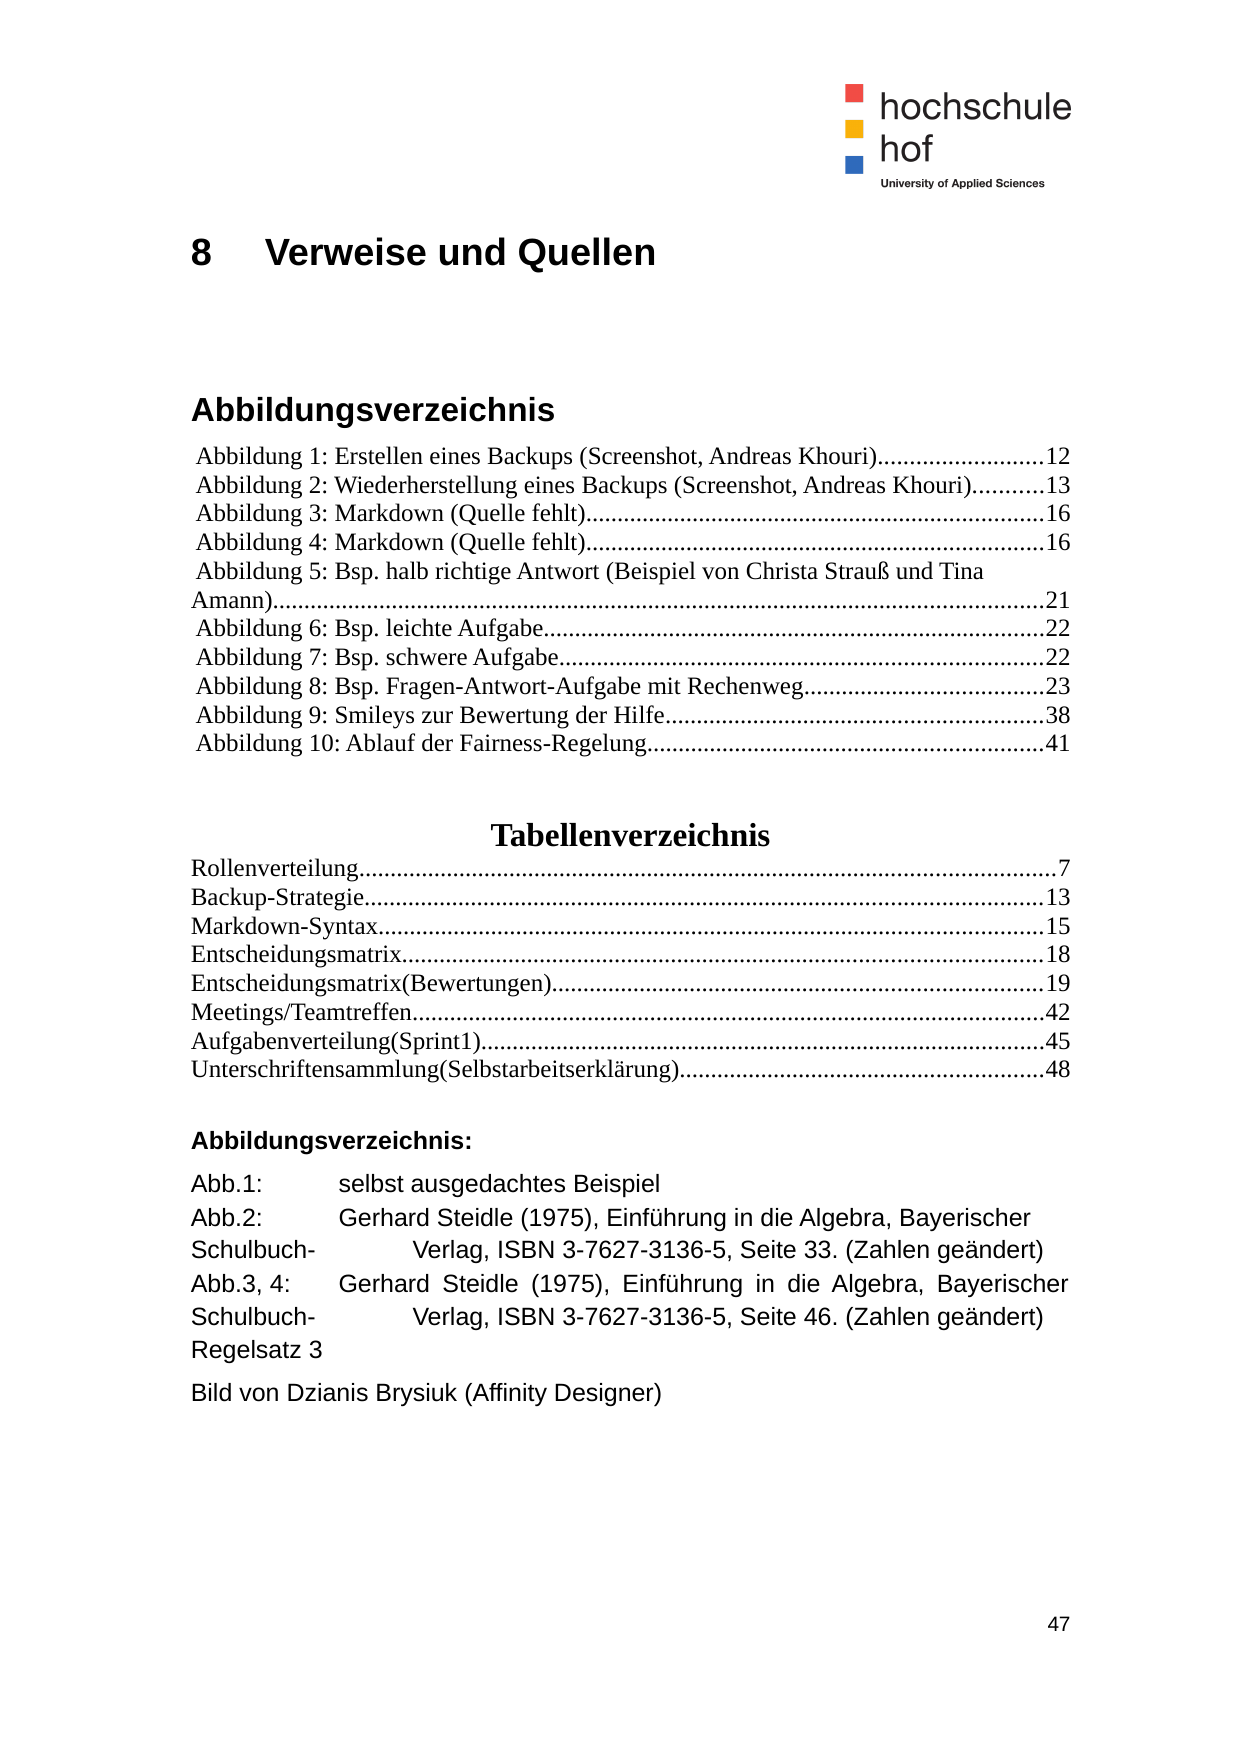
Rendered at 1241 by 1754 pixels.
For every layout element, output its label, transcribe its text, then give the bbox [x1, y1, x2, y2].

text Markdown-Syntax 15 [191, 911, 1070, 939]
text Backup-Strategie 13 [191, 882, 1070, 911]
text Abbildung 5: Bsp. halb richtige Antwort (Beispiel von Christa Strauß und Tina Amann) 21 [191, 556, 1070, 613]
text Abb.3, 4: Gerhard Steidle (1975), Einführung in die Algebra, Bayerischer Schulbuch- Verlag, ISBN 3-7627-3136-5, Seite 46. (Zahlen geändert) [191, 1268, 1070, 1330]
text Entscheidungsmatrix(Bewertungen) 19 [191, 968, 1070, 997]
text Bild von Dzianis Brysiuk (Affinity Designer) [191, 1378, 1070, 1406]
subtitle Tabellenverzeichnis [191, 815, 1070, 853]
text Regelsatz 3 [191, 1334, 1070, 1363]
text Abbildung 1: Erstellen eines Backups (Screenshot, Andreas Khouri) 12 [191, 441, 1070, 470]
subtitle Abbildungsverzeichnis [191, 390, 1070, 428]
text Meetings/Teamtreffen 42 [191, 997, 1070, 1026]
text Abbildung 4: Markdown (Quelle fehlt) 16 [191, 527, 1070, 556]
picture [845, 84, 1071, 189]
text Unterschriftensammlung(Selbstarbeitserklärung) 48 [191, 1054, 1070, 1083]
text Abbildungsverzeichnis: [191, 1126, 1070, 1155]
text Abbildung 3: Markdown (Quelle fehlt) 16 [191, 498, 1070, 527]
text Abbildung 6: Bsp. leichte Aufgabe 22 [191, 613, 1070, 642]
subtitle Verweise und Quellen [191, 229, 1070, 273]
text Abbildung 8: Bsp. Fragen-Antwort-Aufgabe mit Rechenweg 23 [191, 671, 1070, 700]
text Abbildung 2: Wiederherstellung eines Backups (Screenshot, Andreas Khouri) 13 [191, 470, 1070, 498]
text Entscheidungsmatrix 18 [191, 939, 1070, 968]
text Abb.1: selbst ausgedachtes Beispiel [191, 1169, 1070, 1198]
text Abbildung 7: Bsp. schwere Aufgabe 22 [191, 642, 1070, 671]
text Abbildung 10: Ablauf der Fairness-Regelung 41 [191, 728, 1070, 757]
text Abbildung 9: Smileys zur Bewertung der Hilfe 38 [191, 700, 1070, 728]
text Rollenverteilung 7 [191, 853, 1070, 882]
text Aufgabenverteilung(Sprint1) 45 [191, 1026, 1070, 1054]
text Abb.2: Gerhard Steidle (1975), Einführung in die Algebra, Bayerischer Schulbuch- Verlag, ISBN 3-7627-3136-5, Seite 33. (Zahlen geändert) [191, 1202, 1070, 1264]
